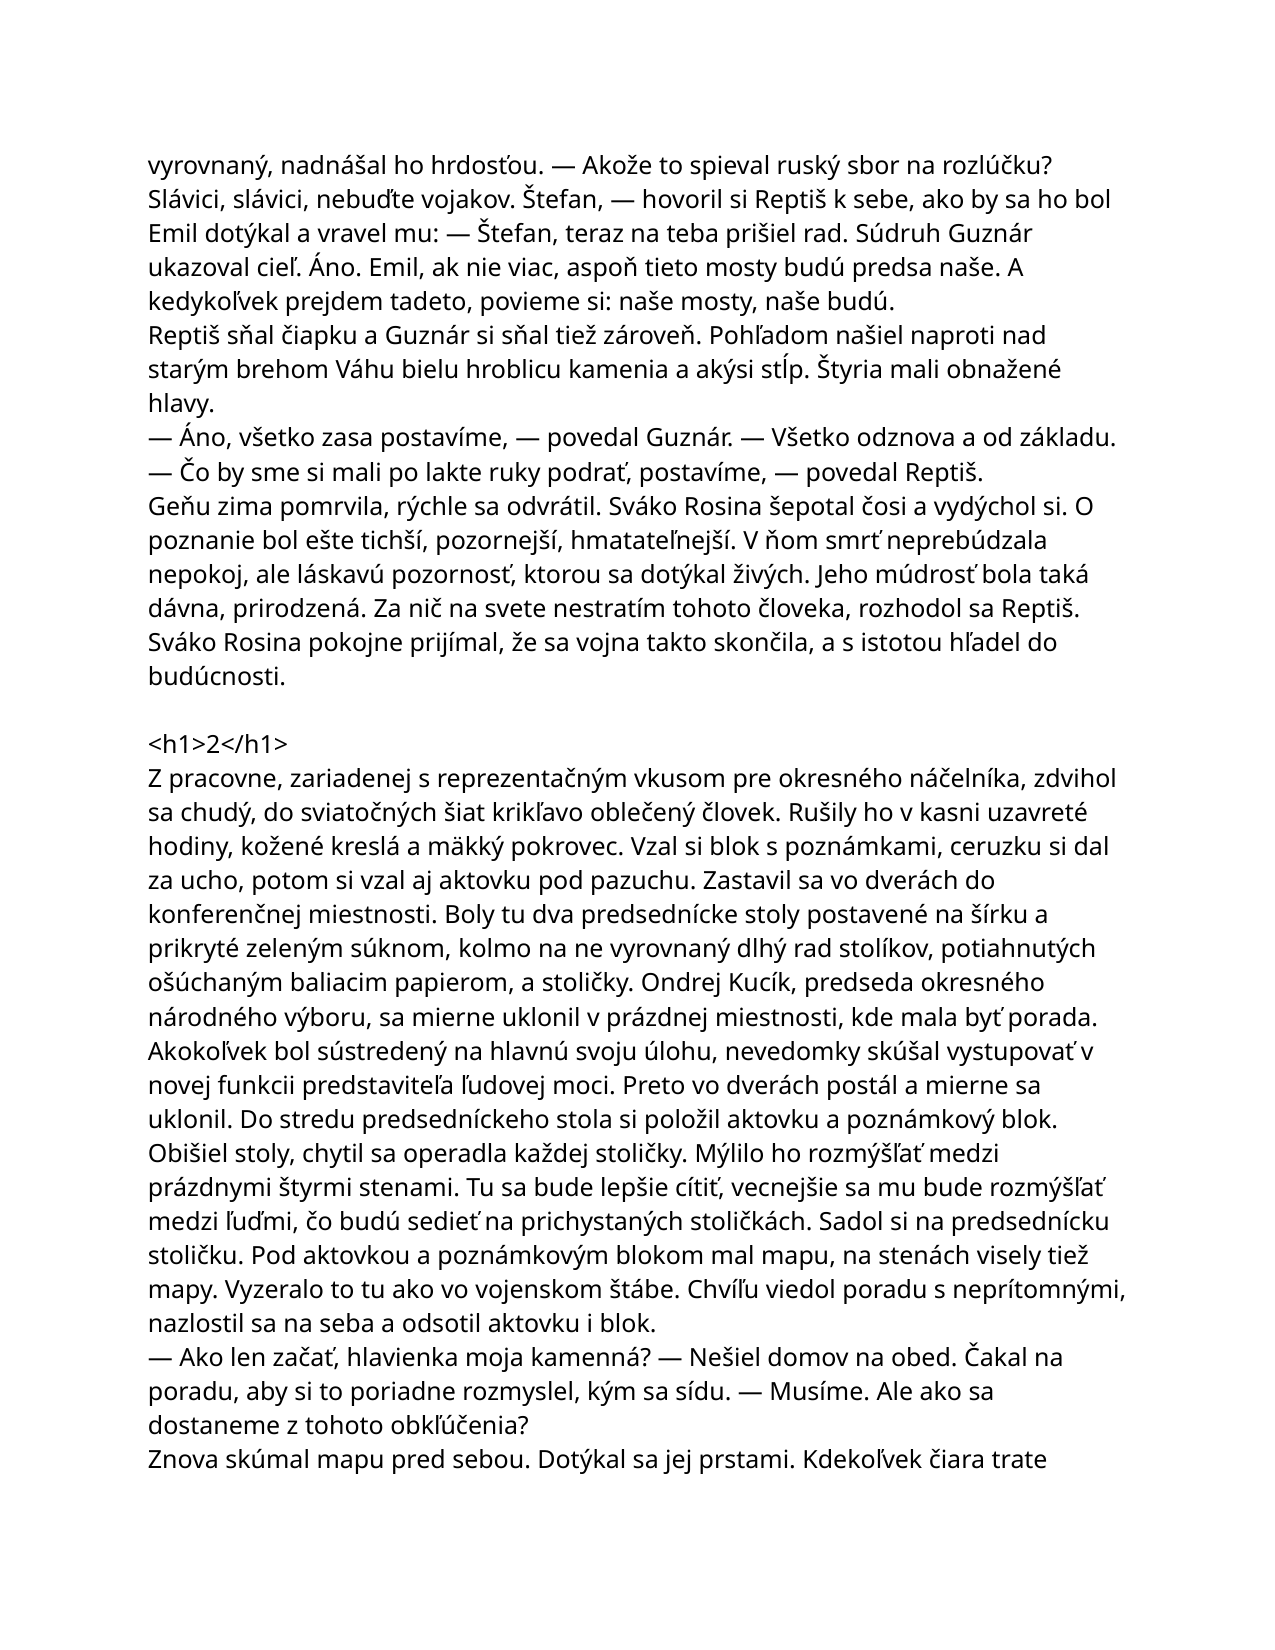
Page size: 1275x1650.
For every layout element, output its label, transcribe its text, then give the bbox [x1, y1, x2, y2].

text Reptiš sňal čiapku a Guznár si sňal tiež zároveň. Pohľadom našiel naproti nad starým brehom Váhu bielu hroblicu kamenia a akýsi stĺp. Štyria mali obnažené hlavy. [148, 318, 1127, 420]
text — Čo by sme si mali po lakte ruky podrať, postavíme, — povedal Reptiš. [148, 454, 1127, 488]
text vyrovnaný, nadnášal ho hrdosťou. — Akože to spieval ruský sbor na rozlúčku? Slávici, slávici, nebuďte vojakov. Štefan, — hovoril si Reptiš k sebe, ako by sa ho bol Emil dotýkal a vravel mu: — Štefan, teraz na teba prišiel rad. Súdruh Guznár ukazoval cieľ. Áno. Emil, ak nie viac, aspoň tieto mosty budú predsa naše. A kedykoľvek prejdem tadeto, povieme si: naše mosty, naše budú. [148, 148, 1127, 318]
text Geňu zima pomrvila, rýchle sa odvrátil. Sváko Rosina šepotal čosi a vydýchol si. O poznanie bol ešte tichší, pozornejší, hmatateľnejší. V ňom smrť neprebúdzala nepokoj, ale láskavú pozornosť, ktorou sa dotýkal živých. Jeho múdrosť bola taká dávna, prirodzená. Za nič na svete nestratím tohoto človeka, rozhodol sa Reptiš. Sváko Rosina pokojne prijímal, že sa vojna takto skončila, a s istotou hľadel do budúcnosti. [148, 488, 1127, 693]
text <h1>2</h1> [148, 727, 1127, 761]
text Z pracovne, zariadenej s reprezentačným vkusom pre okresného náčelníka, zdvihol sa chudý, do sviatočných šiat krikľavo oblečený človek. Rušily ho v kasni uzavreté hodiny, kožené kreslá a mäkký pokrovec. Vzal si blok s poznámkami, ceruzku si dal za ucho, potom si vzal aj aktovku pod pazuchu. Zastavil sa vo dverách do konferenčnej miestnosti. Boly tu dva predsednícke stoly postavené na šírku a prikryté zeleným súknom, kolmo na ne vyrovnaný dlhý rad stolíkov, potiahnutých ošúchaným baliacim papierom, a stoličky. Ondrej Kucík, predseda okresného národného výboru, sa mierne uklonil v prázdnej miestnosti, kde mala byť porada. Akokoľvek bol sústredený na hlavnú svoju úlohu, nevedomky skúšal vystupovať v novej funkcii predstaviteľa ľudovej moci. Preto vo dverách postál a mierne sa uklonil. Do stredu predsedníckeho stola si položil aktovku a poznámkový blok. Obišiel stoly, chytil sa operadla každej stoličky. Mýlilo ho rozmýšľať medzi prázdnymi štyrmi stenami. Tu sa bude lepšie cítiť, vecnejšie sa mu bude rozmýšľať medzi ľuďmi, čo budú sedieť na prichystaných stoličkách. Sadol si na predsednícku stoličku. Pod aktovkou a poznámkovým blokom mal mapu, na stenách visely tiež mapy. Vyzeralo to tu ako vo vojenskom štábe. Chvíľu viedol poradu s neprítomnými, nazlostil sa na seba a odsotil aktovku i blok. [148, 761, 1127, 1340]
text Znova skúmal mapu pred sebou. Dotýkal sa jej prstami. Kdekoľvek čiara trate [148, 1442, 1127, 1476]
text — Áno, všetko zasa postavíme, — povedal Guznár. — Všetko odznova a od základu. [148, 420, 1127, 454]
text — Ako len začať, hlavienka moja kamenná? — Nešiel domov na obed. Čakal na poradu, aby si to poriadne rozmyslel, kým sa sídu. — Musíme. Ale ako sa dostaneme z tohoto obkľúčenia? [148, 1340, 1127, 1442]
